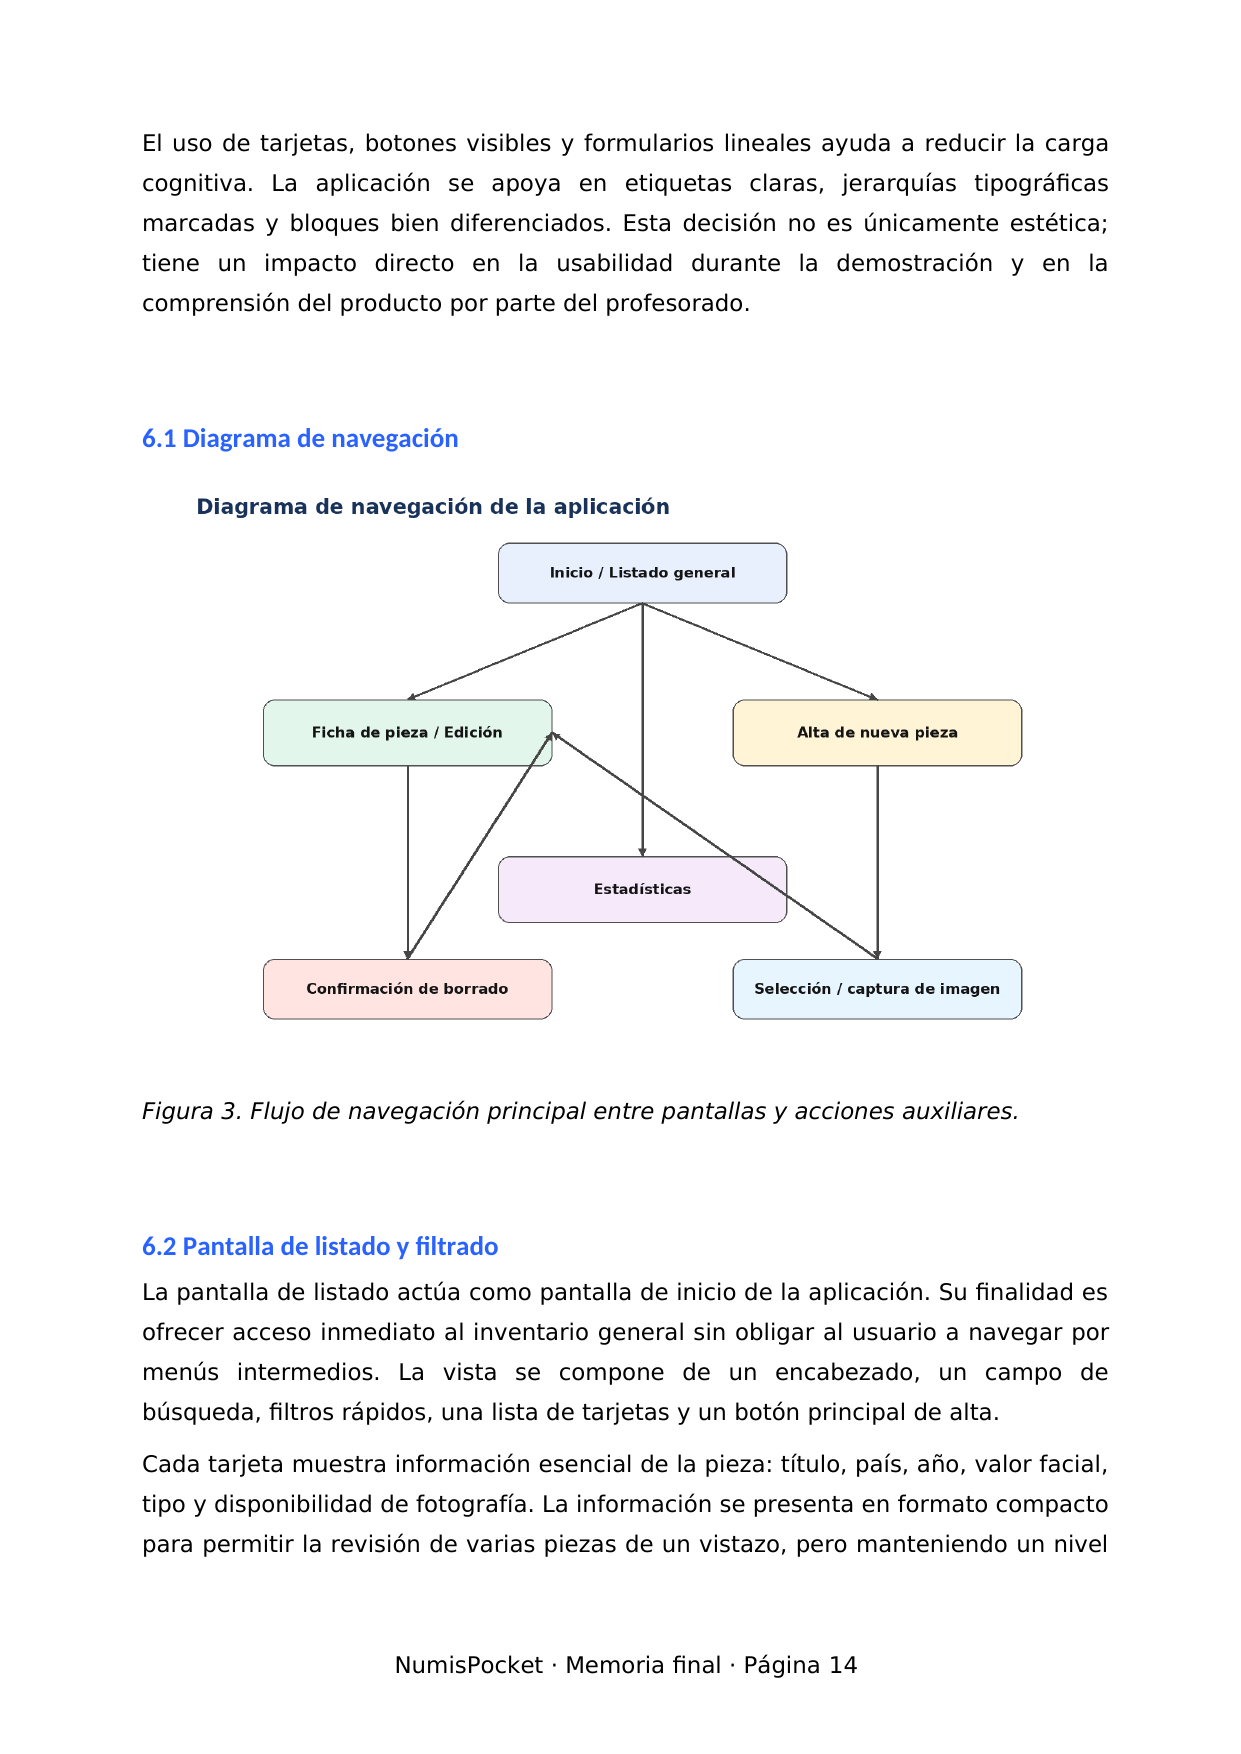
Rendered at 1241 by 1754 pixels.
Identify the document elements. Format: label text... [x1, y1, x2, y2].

text El uso de tarjetas, botones visibles y formularios lineales ayuda a reducir la carga cognitiva. La aplicación se apoya en etiquetas claras, jerarquías tipográficas marcadas y bloques bien diferenciados. Esta decisión no es únicamente estética; tiene un impacto directo en la usabilidad durante la demostración y en la comprensión del producto por parte del profesorado. [142, 130, 1110, 317]
subtitle 6.2 Pantalla de listado y filtrado [142, 1229, 1110, 1262]
subtitle 6.1 Diagrama de navegación [142, 421, 1110, 454]
text Figura 3. Flujo de navegación principal entre pantallas y acciones auxiliares. [142, 1098, 1110, 1125]
text Cada tarjeta muestra información esencial de la pieza: título, país, año, valor facial, tipo y disponibilidad de fotografía. La información se presenta en formato compacto para permitir la revisión de varias piezas de un vistazo, pero manteniendo un nivel [142, 1451, 1110, 1558]
picture [160, 470, 1124, 1073]
text La pantalla de listado actúa como pantalla de inicio de la aplicación. Su finalidad es ofrecer acceso inmediato al inventario general sin obligar al usuario a navegar por menús intermedios. La vista se compone de un encabezado, un campo de búsqueda, filtros rápidos, una lista de tarjetas y un botón principal de alta. [142, 1279, 1110, 1425]
